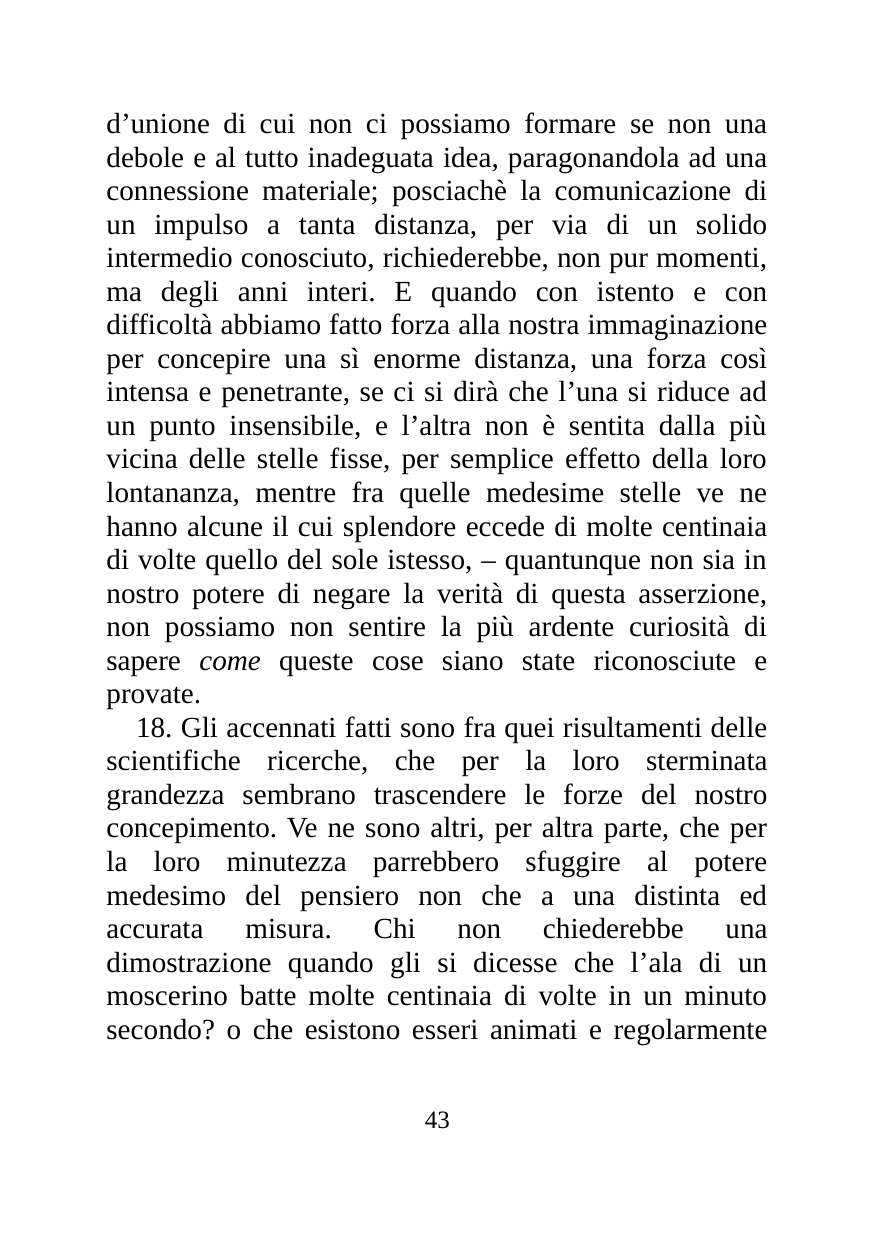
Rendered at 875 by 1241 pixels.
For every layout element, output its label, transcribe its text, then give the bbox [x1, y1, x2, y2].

text 18. Gli accennati fatti sono fra quei risultamenti delle scientifiche ricerche, che per la loro sterminata grandezza sembrano trascendere le forze del nostro concepimento. Ve ne sono altri, per altra parte, che per la loro minutezza parrebbero sfuggire al potere medesimo del pensiero non che a una distinta ed accurata misura. Chi non chiederebbe una dimostrazione quando gli si dicesse che l’ala di un moscerino batte molte centinaia di volte in un minuto secondo? o che esistono esseri animati e regolarmente [106, 710, 768, 1045]
text d’unione di cui non ci possiamo formare se non una debole e al tutto inadeguata idea, paragonandola ad una connessione materiale; posciachè la comunicazione di un impulso a tanta distanza, per via di un solido intermedio conosciuto, richiederebbe, non pur momenti, ma degli anni interi. E quando con istento e con difficoltà abbiamo fatto forza alla nostra immaginazione per concepire una sì enorme distanza, una forza così intensa e penetrante, se ci si dirà che l’una si riduce ad un punto insensibile, e l’altra non è sentita dalla più vicina delle stelle fisse, per semplice effetto della loro lontananza, mentre fra quelle medesime stelle ve ne hanno alcune il cui splendore eccede di molte centinaia di volte quello del sole istesso, – quantunque non sia in nostro potere di negare la verità di questa asserzione, non possiamo non sentire la più ardente curiosità di sapere come queste cose siano state riconosciute e provate. [106, 106, 768, 710]
